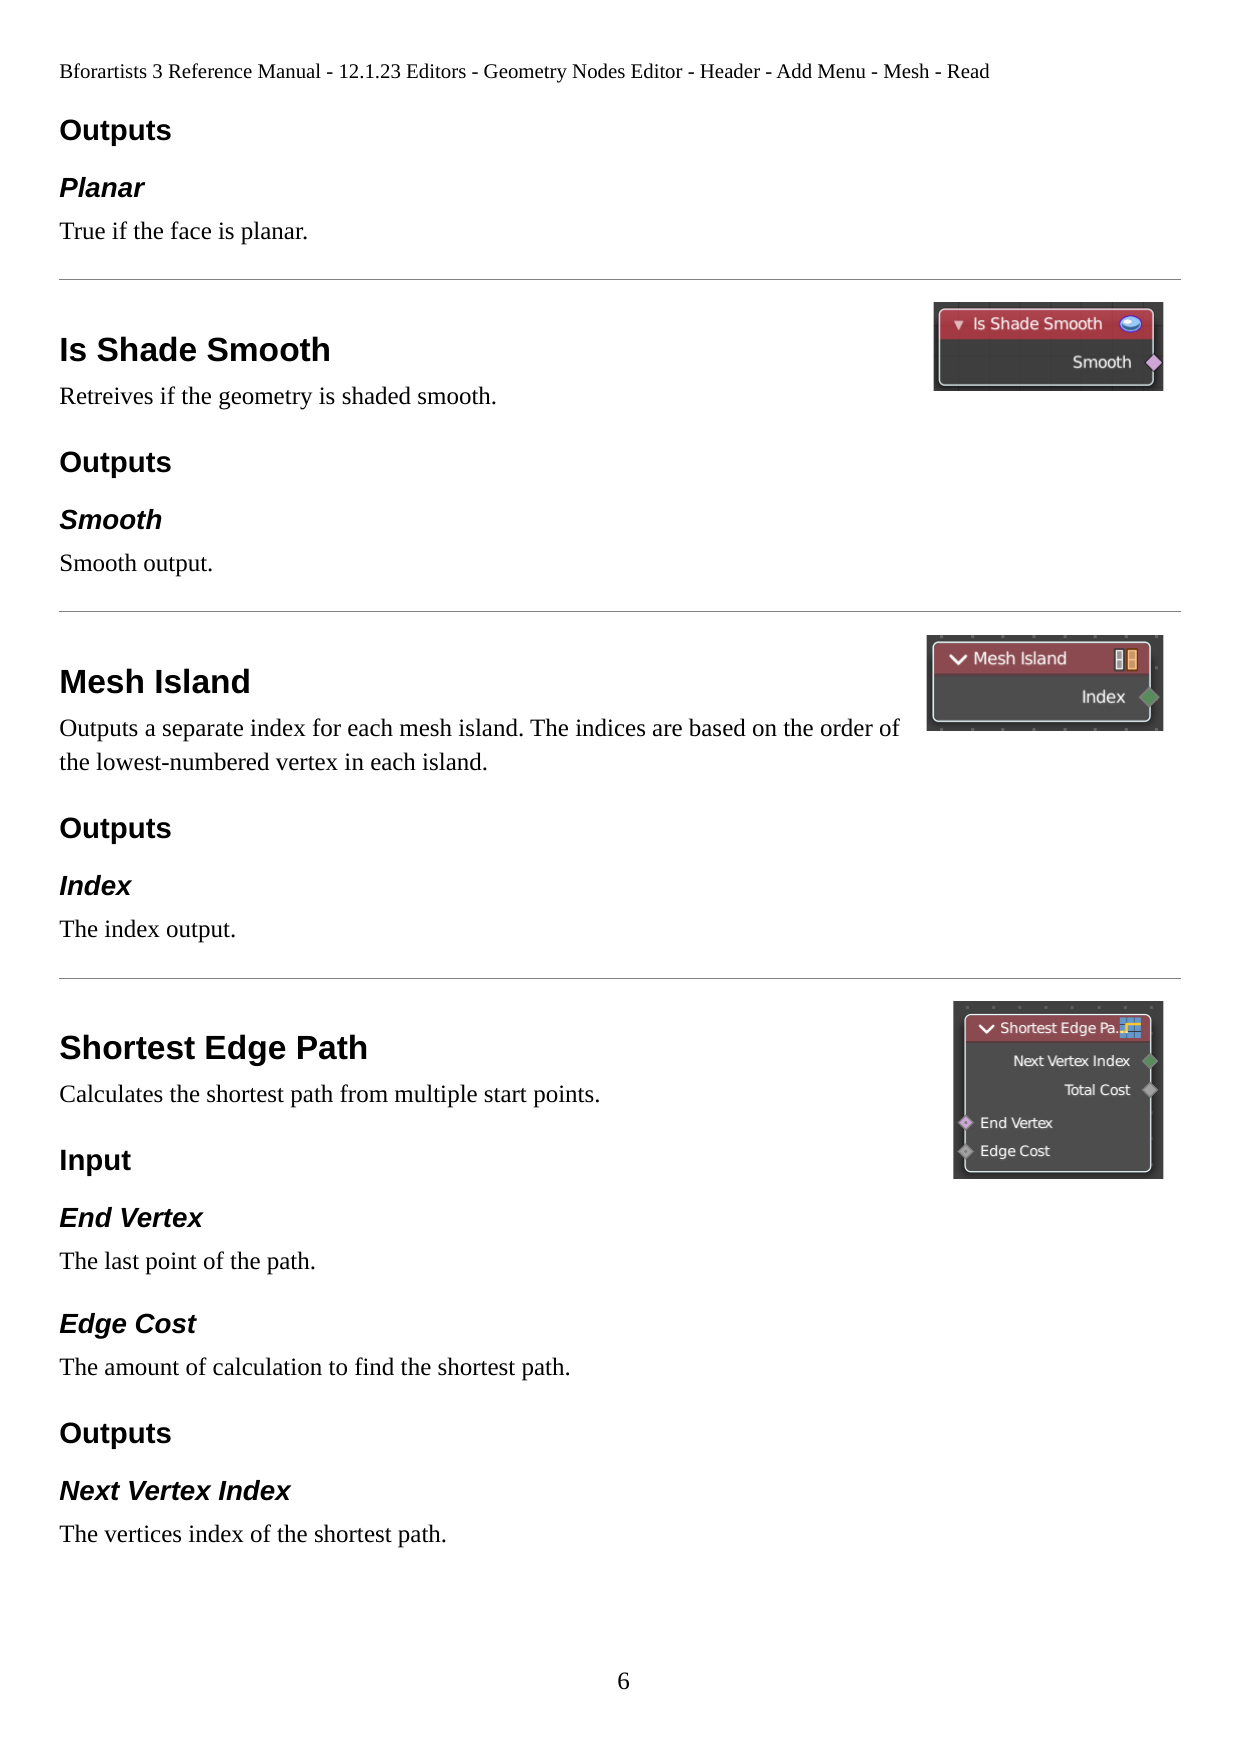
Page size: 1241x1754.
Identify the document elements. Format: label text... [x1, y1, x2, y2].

subtitle [1164, 1143, 1181, 1177]
subtitle Index [59, 870, 1181, 902]
text The last point of the path. [59, 1246, 1181, 1275]
subtitle [1164, 330, 1181, 368]
subtitle End Vertex [59, 1202, 1181, 1234]
picture [926, 635, 1164, 731]
subtitle Outputs [59, 113, 1181, 146]
picture [953, 1001, 1164, 1179]
subtitle Planar [59, 171, 1181, 203]
subtitle Mesh Island [59, 662, 926, 700]
subtitle Outputs [59, 444, 1181, 478]
text Outputs a separate index for each mesh island. The indices are based on the order of the lowest-numbered vertex in each island. [59, 713, 1181, 776]
text Smooth output. [59, 548, 1181, 576]
subtitle Smooth [59, 503, 1181, 535]
subtitle Input [59, 1143, 953, 1177]
text Calculates the shortest path from multiple start points. [59, 1079, 953, 1108]
text The index output. [59, 914, 1181, 943]
subtitle Outputs [59, 811, 1181, 845]
subtitle Edge Cost [59, 1308, 1181, 1339]
text Retreives if the geometry is shaded smooth. [59, 381, 1181, 410]
text The amount of calculation to find the shortest path. [59, 1352, 1181, 1381]
subtitle Shortest Edge Path [59, 1028, 953, 1067]
subtitle Next Vertex Index [59, 1474, 1181, 1506]
subtitle [1164, 1028, 1181, 1067]
text True if the face is planar. [59, 216, 1181, 244]
subtitle Outputs [59, 1416, 1181, 1449]
text The vertices index of the shortest path. [59, 1519, 1181, 1548]
subtitle [1164, 662, 1181, 700]
picture [933, 302, 1164, 391]
subtitle Is Shade Smooth [59, 330, 933, 368]
